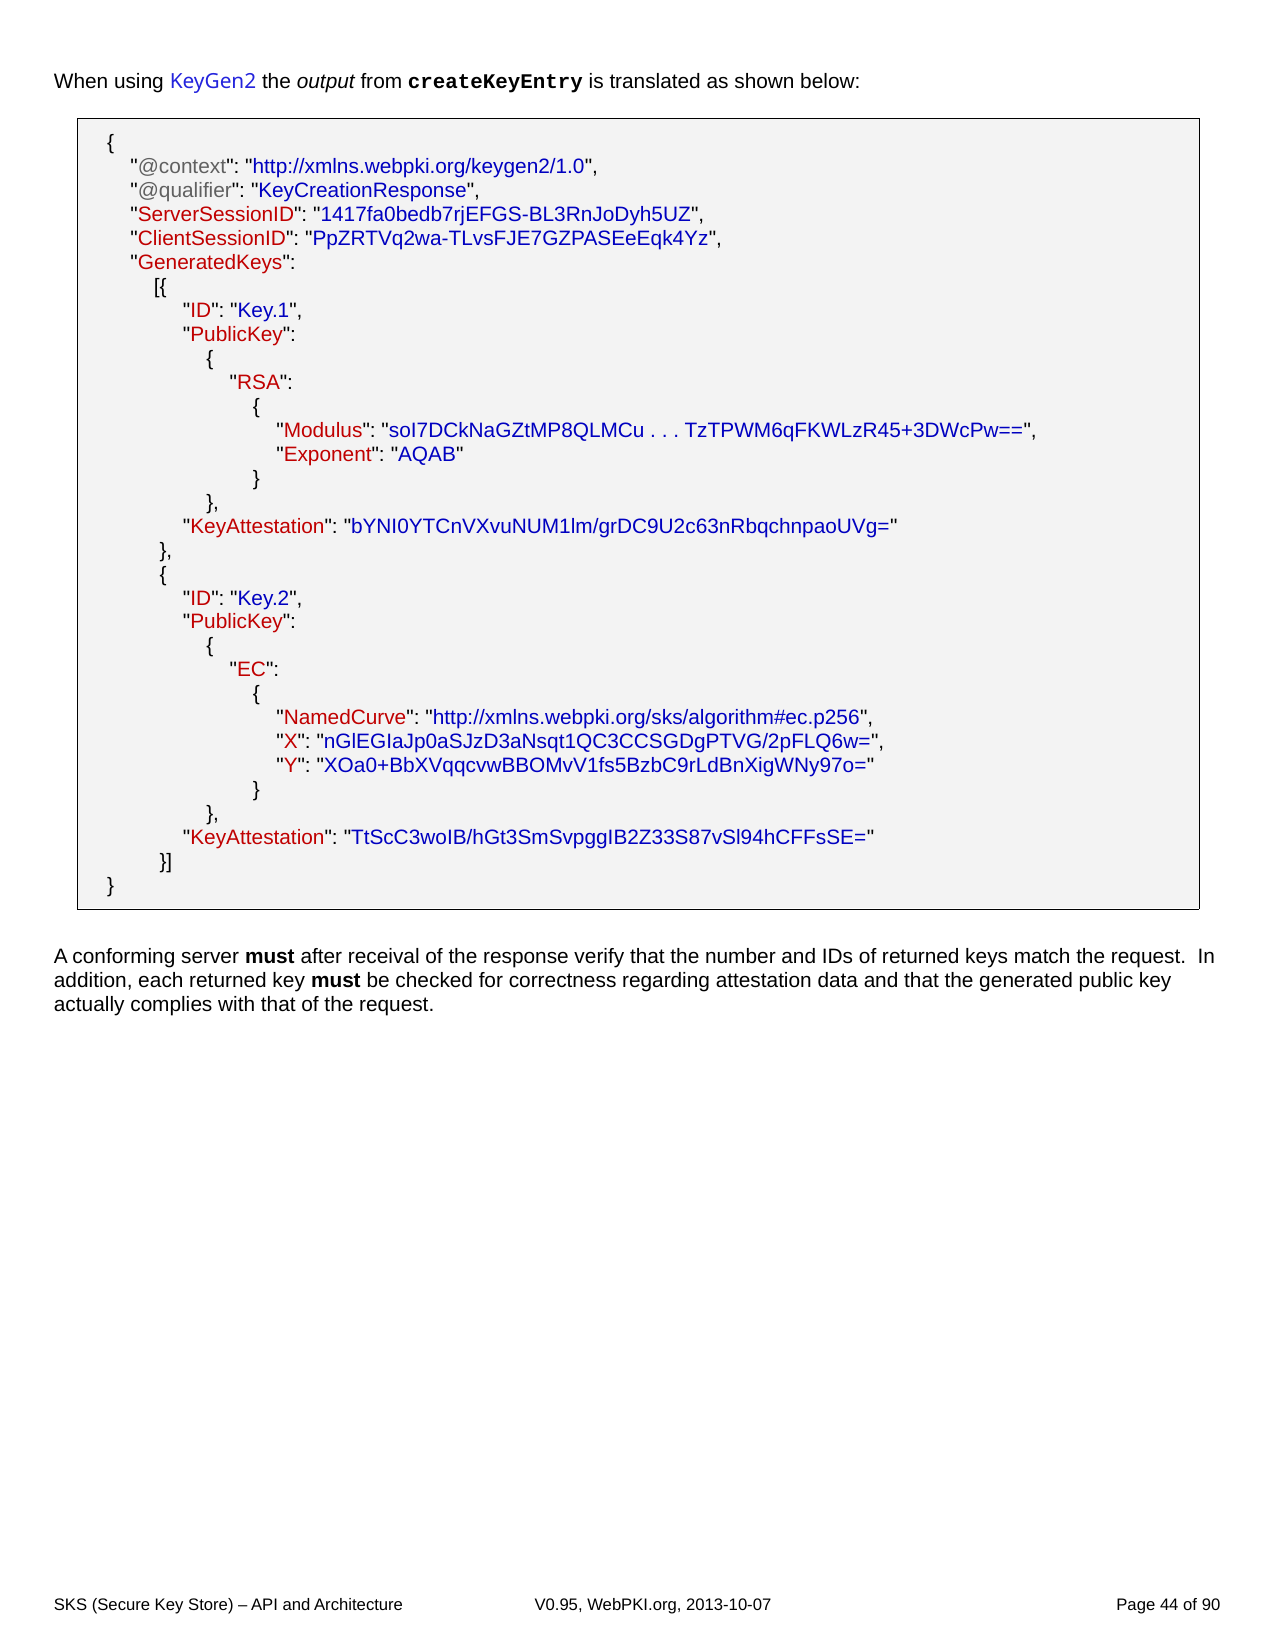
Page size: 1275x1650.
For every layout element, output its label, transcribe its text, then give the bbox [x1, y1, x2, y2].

text A conforming server must after receival of the response verify that the number and IDs of returned keys match the request. In addition, each returned key must be checked for correctness regarding attestation data and that the generated public key actually complies with that of the request. [54, 944, 1221, 1016]
table_header { "@context": "http://xmlns.webpki.org/keygen2/1.0", "@qualifier": "KeyCreationResponse", "ServerSessionID": "1417fa0bedb7rjEFGS-BL3RnJoDyh5UZ", "ClientSessionID": "PpZRTVq2wa-TLvsFJE7GZPASEeEqk4Yz", "GeneratedKeys": [{ "ID": "Key.1", "PublicKey": { "RSA": { "Modulus": "soI7DCkNaGZtMP8QLMCu . . . TzTPWM6qFKWLzR45+3DWcPw==", "Exponent": "AQAB" } }, "KeyAttestation": "bYNI0YTCnVXvuNUM1lm/grDC9U2c63nRbqchnpaoUVg=" }, { "ID": "Key.2", "PublicKey": { "EC": { "NamedCurve": "http://xmlns.webpki.org/sks/algorithm#ec.p256", "X": "nGlEGIaJp0aSJzD3aNsqt1QC3CCSGDgPTVG/2pFLQ6w=", "Y": "XOa0+BbXVqqcvwBBOMvV1fs5BzbC9rLdBnXigWNy97o=" } }, "KeyAttestation": "TtScC3woIB/hGt3SmSvpggIB2Z33S87vSl94hCFFsSE=" }] } [78, 119, 1199, 908]
text When using KeyGen2 the output from createKeyEntry is translated as shown below: [54, 66, 1221, 118]
